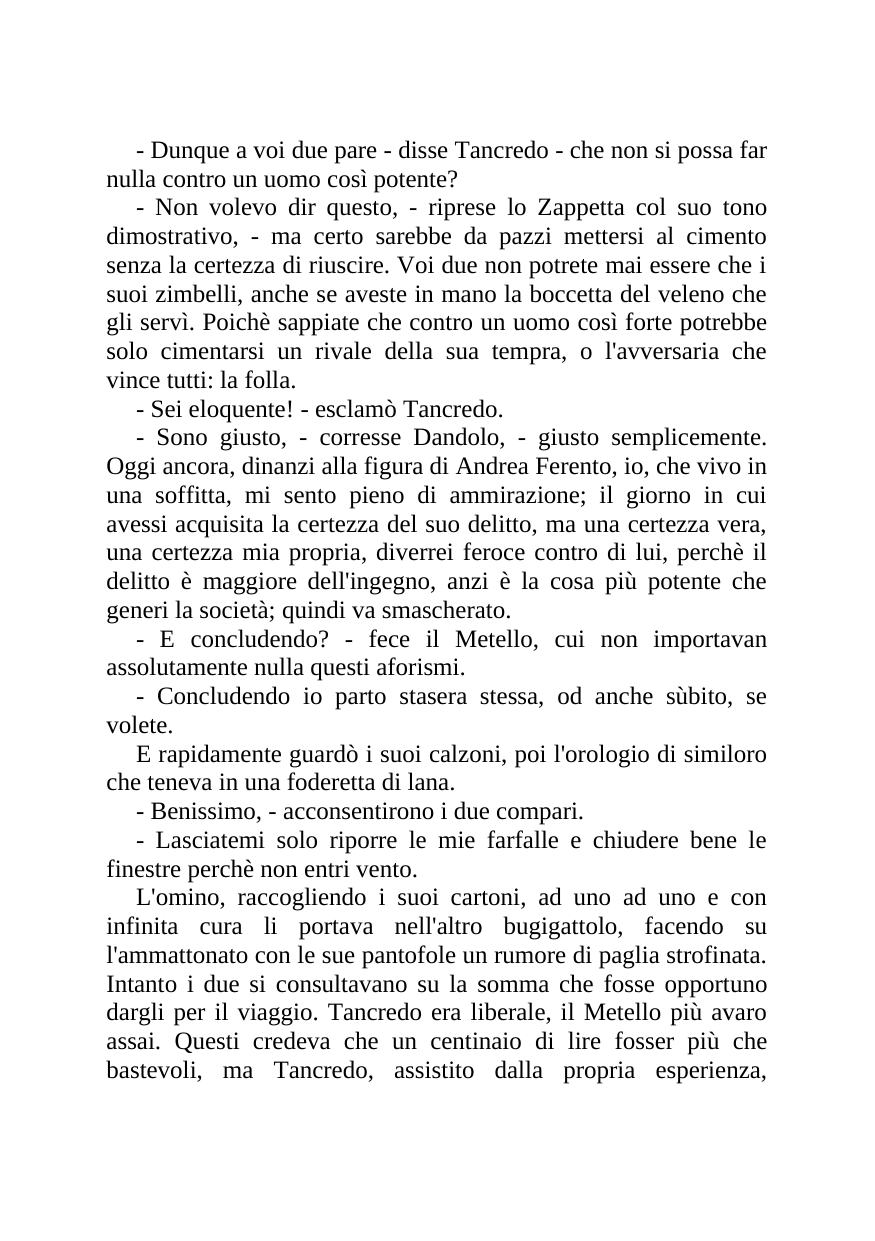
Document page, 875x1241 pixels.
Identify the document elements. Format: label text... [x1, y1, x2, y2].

text - Sei eloquente! - esclamò Tancredo. [106, 394, 768, 422]
text - Concludendo io parto stasera stessa, od anche sùbito, se volete. [106, 681, 768, 739]
text - Lasciatemi solo riporre le mie farfalle e chiudere bene le finestre perchè non entri vento. [106, 825, 768, 882]
text E rapidamente guardò i suoi calzoni, poi l'orologio di similoro che teneva in una foderetta di lana. [106, 739, 768, 796]
text L'omino, raccogliendo i suoi cartoni, ad uno ad uno e con infinita cura li portava nell'altro bugigattolo, facendo su l'ammattonato con le sue pantofole un rumore di paglia strofinata. Intanto i due si consultavano su la somma che fosse opportuno dargli per il viaggio. Tancredo era liberale, il Metello più avaro assai. Questi credeva che un centinaio di lire fosser più che bastevoli, ma Tancredo, assistito dalla propria esperienza, [106, 882, 768, 1084]
text - Sono giusto, - corresse Dandolo, - giusto semplicemente. Oggi ancora, dinanzi alla figura di Andrea Ferento, io, che vivo in una soffitta, mi sento pieno di ammirazione; il giorno in cui avessi acquisita la certezza del suo delitto, ma una certezza vera, una certezza mia propria, diverrei feroce contro di lui, perchè il delitto è maggiore dell'ingegno, anzi è la cosa più potente che generi la società; quindi va smascherato. [106, 422, 768, 624]
text - Benissimo, - acconsentirono i due compari. [106, 796, 768, 825]
text - Non volevo dir questo, - riprese lo Zappetta col suo tono dimostrativo, - ma certo sarebbe da pazzi mettersi al cimento senza la certezza di riuscire. Voi due non potrete mai essere che i suoi zimbelli, anche se aveste in mano la boccetta del veleno che gli servì. Poichè sappiate che contro un uomo così forte potrebbe solo cimentarsi un rivale della sua tempra, o l'avversaria che vince tutti: la folla. [106, 192, 768, 394]
text - Dunque a voi due pare - disse Tancredo - che non si possa far nulla contro un uomo così potente? [106, 135, 768, 192]
text - E concludendo? - fece il Metello, cui non importavan assolutamente nulla questi aforismi. [106, 624, 768, 681]
